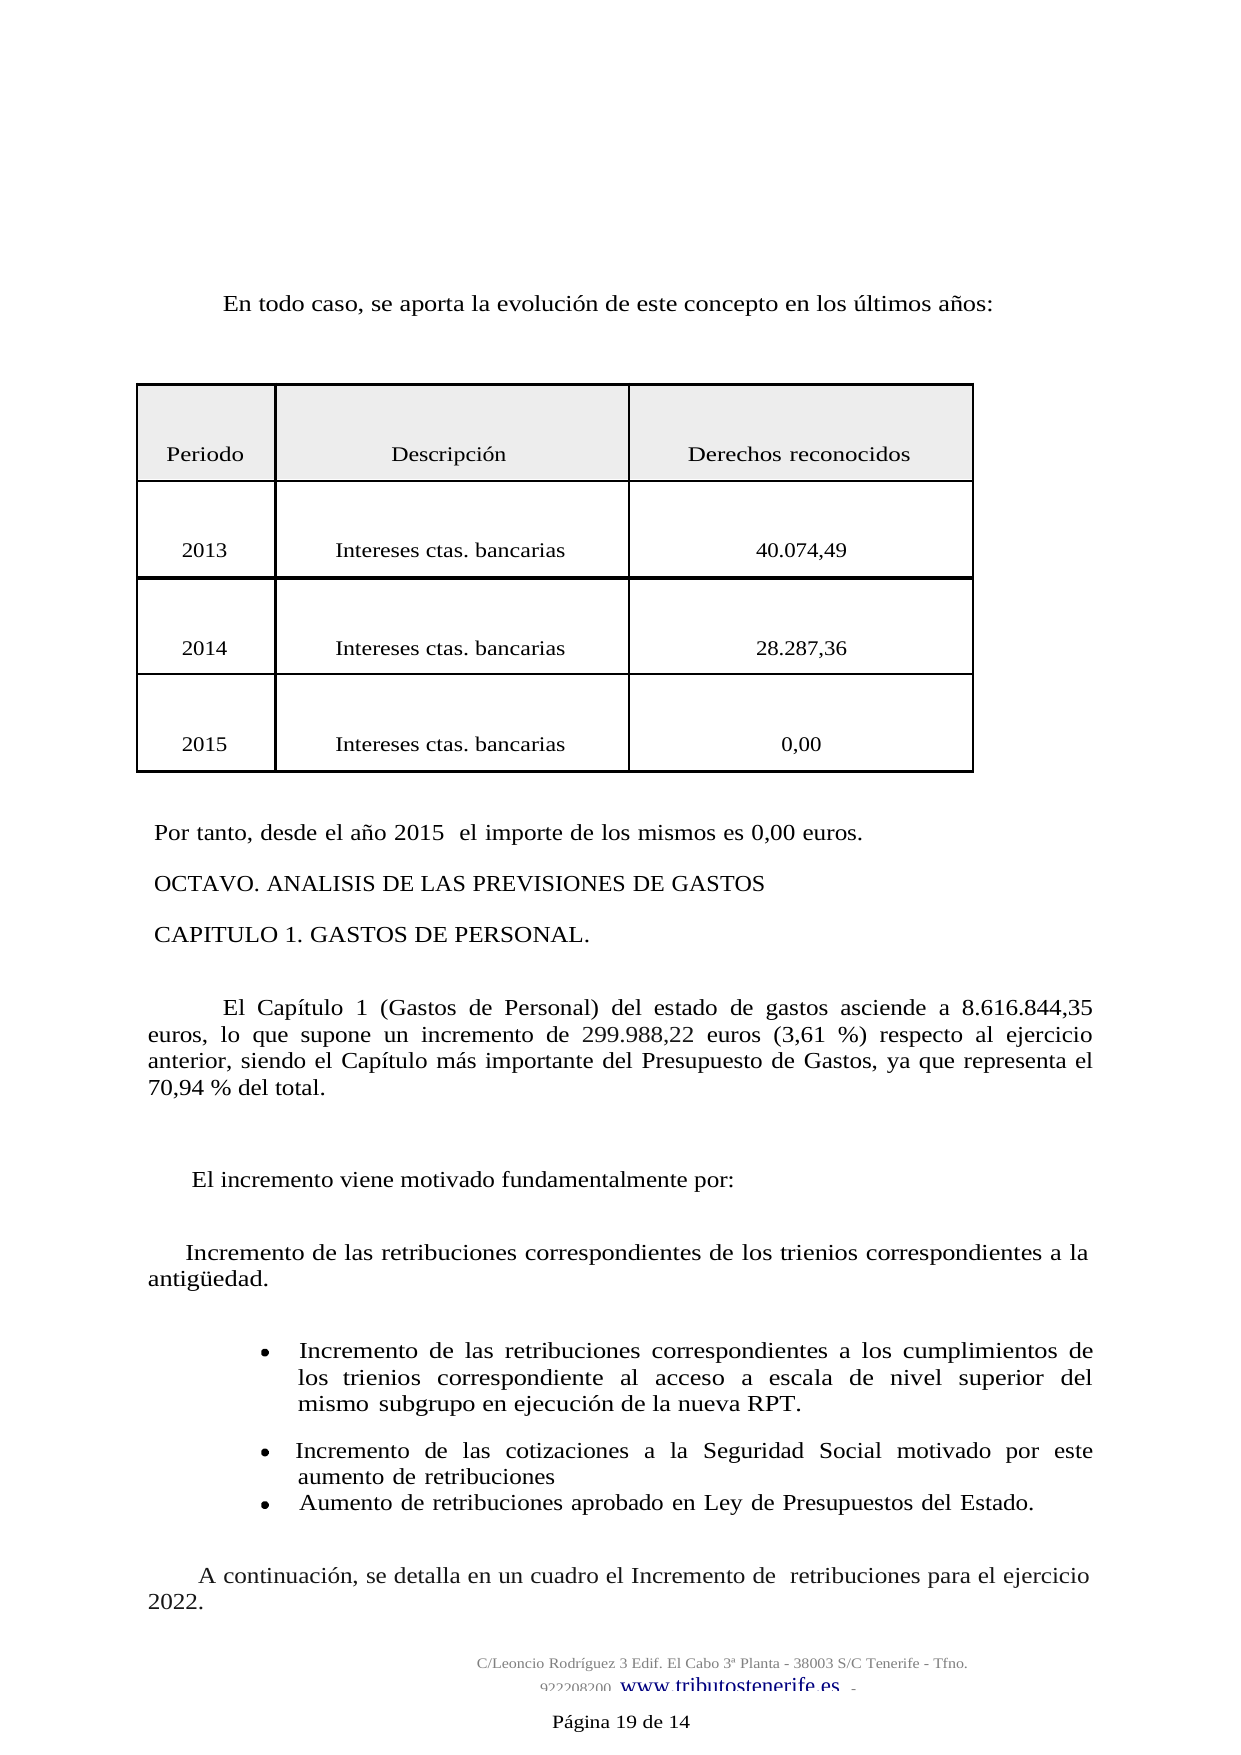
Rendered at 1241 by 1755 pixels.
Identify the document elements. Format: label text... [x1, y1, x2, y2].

table_cell 28.287,36 [630, 580, 972, 673]
table_cell Intereses ctas. bancarias [277, 482, 628, 576]
text Aumento de retribuciones aprobado en Ley de Presupuestos del Estado. [299, 1490, 1105, 1516]
table_cell Intereses ctas. bancarias [277, 675, 628, 770]
text A continuación, se detalla en un cuadro el Incremento de retribuciones para el ejercicio 2022. [148, 1562, 1105, 1615]
text En todo caso, se aporta la evolución de este concepto en los últimos años: [223, 290, 1105, 316]
text El Capítulo 1 (Gastos de Personal) del estado de gastos asciende a 8.616.844,35 euros, lo que supone un incremento de 299.988,22 euros (3,61 %) respecto al ejercicio anterior, siendo el Capítulo más importante del Presupuesto de Gastos, ya que representa el 70,94 % del total. [148, 994, 1093, 1100]
table_cell Intereses ctas. bancarias [277, 580, 628, 673]
table_cell 2015 [138, 675, 274, 770]
table_cell 2013 [138, 482, 274, 576]
text Incremento de las cotizaciones a la Seguridad Social motivado por este aumento de retribuciones [295, 1437, 1093, 1490]
table_header Periodo [138, 386, 274, 479]
text Incremento de las retribuciones correspondientes a los cumplimientos de los trienios correspondiente al acceso a escala de nivel superior del mismo subgrupo en ejecución de la nueva RPT. [298, 1337, 1093, 1416]
text Incremento de las retribuciones correspondientes de los trienios correspondientes a la antigüedad. [148, 1239, 1105, 1291]
table_cell 40.074,49 [630, 482, 972, 576]
text El incremento viene motivado fundamentalmente por: [191, 1167, 1105, 1193]
table_cell 0,00 [630, 675, 972, 770]
table_header Descripción [277, 386, 628, 479]
table_cell 2014 [138, 580, 274, 673]
text Por tanto, desde el año 2015 el importe de los mismos es 0,00 euros. OCTAVO. ANALISIS DE LAS PREVISIONES DE GASTOS CAPITULO 1. GASTOS DE PERSONAL. [154, 819, 882, 948]
table_header Derechos reconocidos [630, 386, 972, 479]
